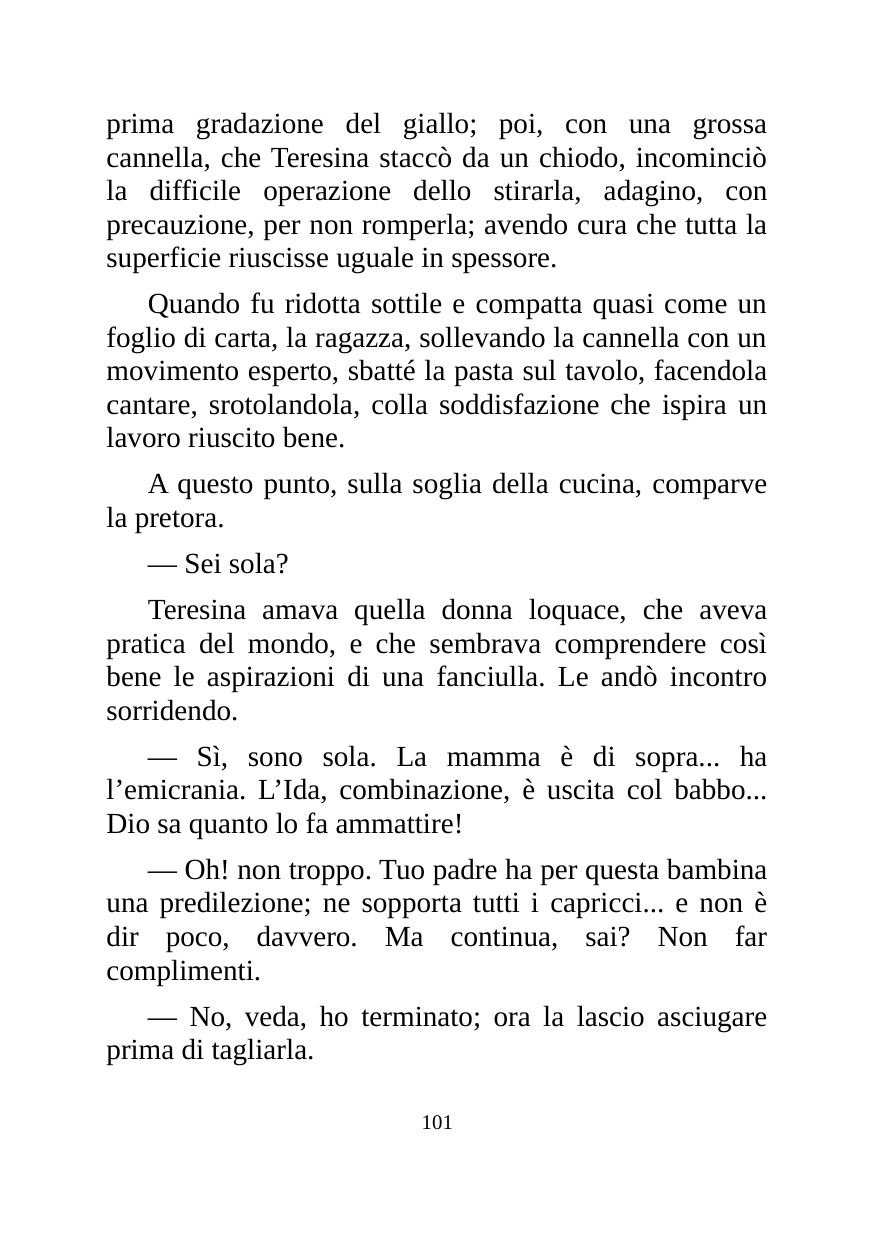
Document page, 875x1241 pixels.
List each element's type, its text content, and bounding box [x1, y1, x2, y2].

text — Oh! non troppo. Tuo padre ha per questa bambina una predilezione; ne sopporta tutti i capricci... e non è dir poco, davvero. Ma continua, sai? Non far complimenti. [106, 852, 768, 986]
text prima gradazione del giallo; poi, con una grossa cannella, che Teresina staccò da un chiodo, incominciò la difficile operazione dello stirarla, adagino, con precauzione, per non romperla; avendo cura che tutta la superficie riuscisse uguale in spessore. [106, 106, 768, 274]
text A questo punto, sulla soglia della cucina, comparve la pretora. [106, 467, 768, 534]
text Teresina amava quella donna loquace, che aveva pratica del mondo, e che sembrava comprendere così bene le aspirazioni di una fanciulla. Le andò incontro sorridendo. [106, 592, 768, 726]
text Quando fu ridotta sottile e compatta quasi come un foglio di carta, la ragazza, sollevando la cannella con un movimento esperto, sbatté la pasta sul tavolo, facendola cantare, srotolandola, colla soddisfazione che ispira un lavoro riuscito bene. [106, 286, 768, 454]
text — Sei sola? [106, 546, 768, 580]
text — No, veda, ho terminato; ora la lascio asciugare prima di tagliarla. [106, 999, 768, 1066]
text — Sì, sono sola. La mamma è di sopra... ha l’emicrania. L’Ida, combinazione, è uscita col babbo... Dio sa quanto lo fa ammattire! [106, 739, 768, 839]
